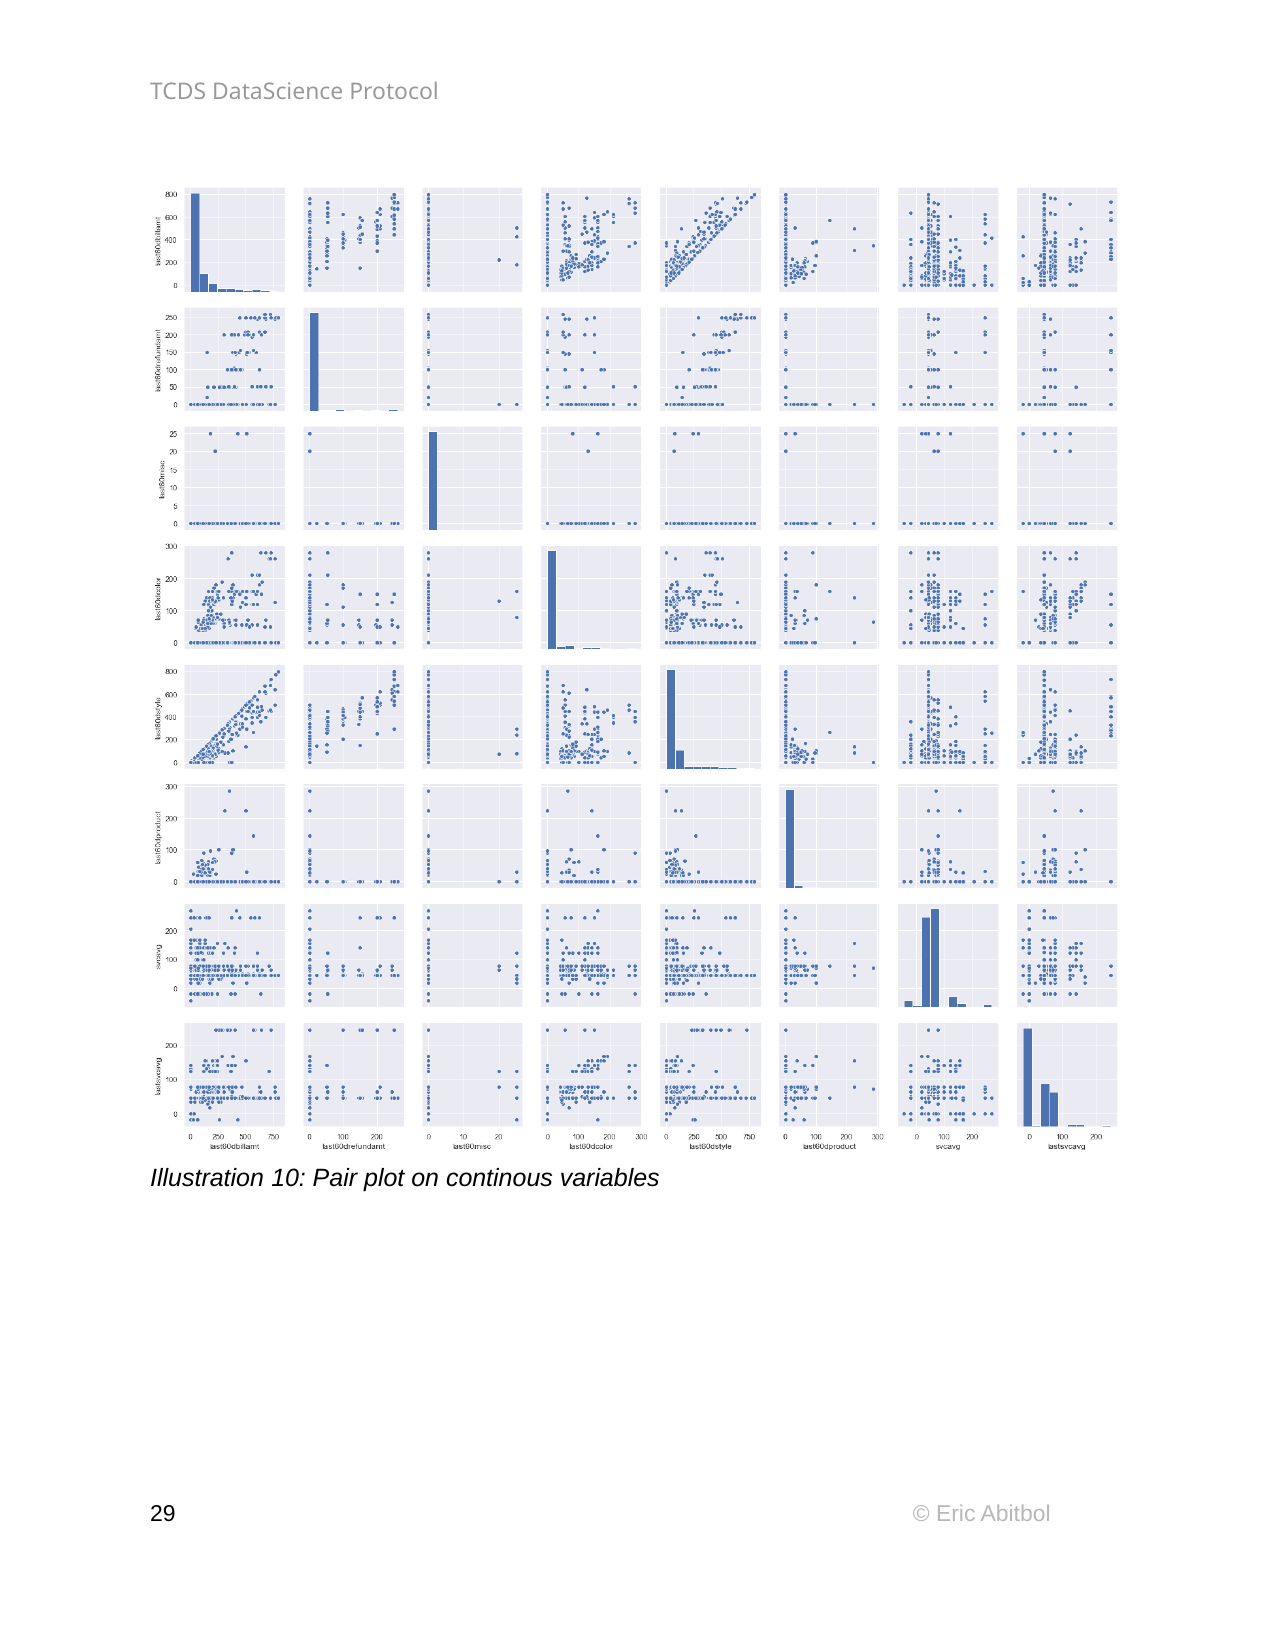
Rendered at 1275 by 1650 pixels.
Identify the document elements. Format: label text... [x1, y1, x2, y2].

picture [150, 180, 1125, 1154]
text Illustration 10: Pair plot on continous variables [150, 1154, 1125, 1192]
